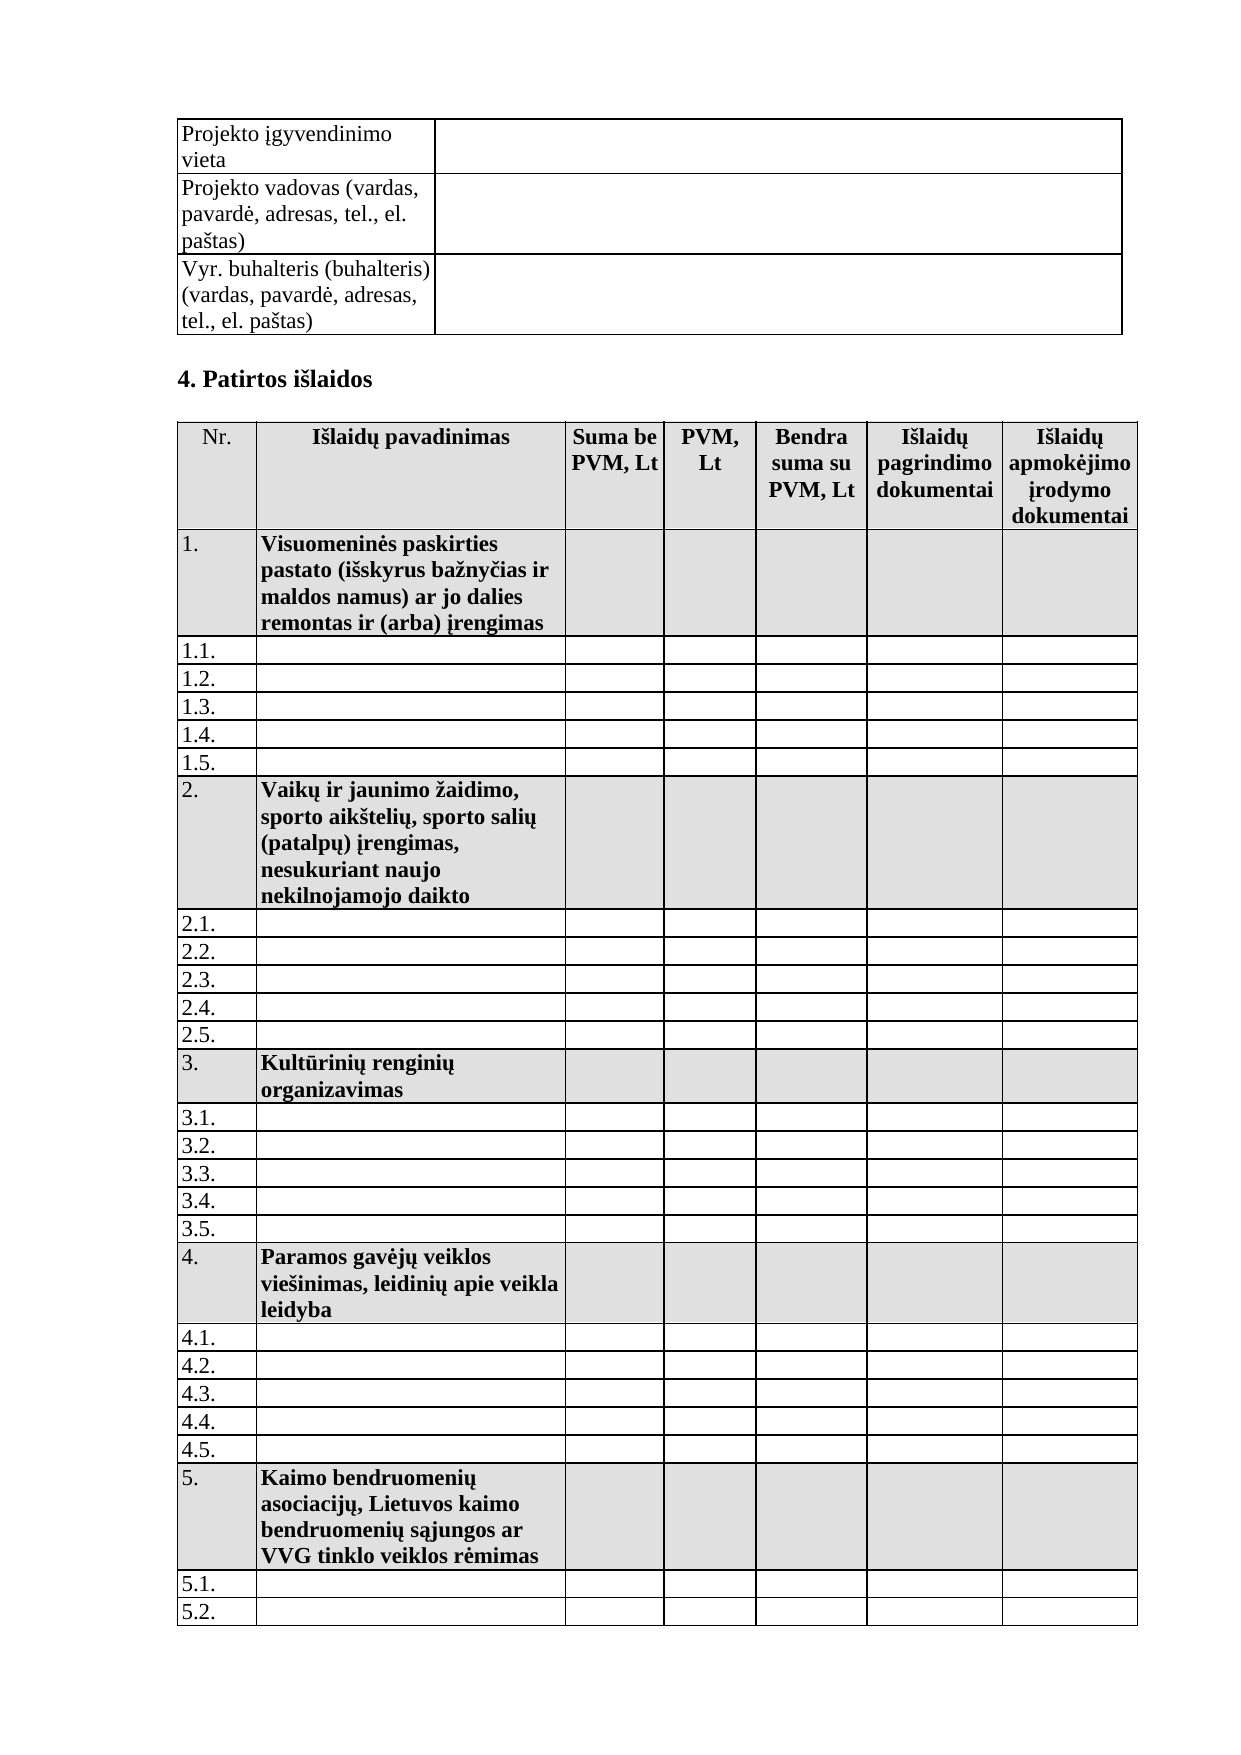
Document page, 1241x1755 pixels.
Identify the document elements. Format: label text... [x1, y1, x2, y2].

table_cell 5. [178, 1464, 256, 1569]
table_cell [1003, 1104, 1137, 1130]
table_cell [757, 665, 866, 691]
table_cell 2.5. [178, 1022, 256, 1048]
table_cell [566, 637, 663, 663]
table_cell [757, 1132, 866, 1158]
table_cell [566, 1571, 663, 1597]
table_cell [566, 1380, 663, 1406]
table_cell Vyr. buhalteris (buhalteris) (vardas, pavardė, adresas, tel., el. paštas) [178, 255, 434, 334]
table_cell [665, 1464, 755, 1569]
table_cell [665, 1436, 755, 1462]
table_cell [868, 637, 1002, 663]
table_cell [757, 777, 866, 908]
table_cell [436, 120, 1121, 172]
table_cell [665, 1216, 755, 1242]
table_cell [1003, 1188, 1137, 1214]
table_cell 5.2. [178, 1598, 256, 1625]
text 4. Patirtos išlaidos [177, 364, 1122, 393]
table_cell [868, 665, 1002, 691]
table_cell [566, 749, 663, 775]
table_cell [1003, 1216, 1137, 1242]
table_cell Projekto vadovas (vardas, pavardė, adresas, tel., el. paštas) [178, 174, 434, 253]
table_cell [566, 1243, 663, 1322]
table_cell [757, 1408, 866, 1434]
table_cell [665, 1571, 755, 1597]
table_cell [757, 938, 866, 964]
table_cell [566, 994, 663, 1020]
table_cell [257, 910, 565, 936]
table_cell 2.4. [178, 994, 256, 1020]
table_cell [757, 1380, 866, 1406]
table_cell [665, 749, 755, 775]
table_cell [868, 1598, 1002, 1625]
table_cell [757, 1352, 866, 1378]
table_cell [257, 1571, 565, 1597]
table_cell [566, 1050, 663, 1102]
table_cell [665, 1160, 755, 1186]
table_cell Projekto įgyvendinimo vieta [178, 120, 434, 172]
table_cell [1003, 1464, 1137, 1569]
table_header PVM, Lt [665, 423, 755, 528]
table_cell [868, 1050, 1002, 1102]
table_cell [665, 938, 755, 964]
table_cell [868, 1104, 1002, 1130]
table_cell [757, 693, 866, 719]
table_cell [665, 1324, 755, 1350]
table_cell [868, 910, 1002, 936]
table_header Išlaidų pagrindimo dokumentai [868, 423, 1002, 528]
table_cell [257, 1408, 565, 1434]
table_cell [1003, 1022, 1137, 1048]
table_cell [868, 1022, 1002, 1048]
table_cell [665, 1050, 755, 1102]
table_cell [868, 1436, 1002, 1462]
table_header Bendra suma su PVM, Lt [757, 423, 866, 528]
table_cell Vaikų ir jaunimo žaidimo, sporto aikštelių, sporto salių (patalpų) įrengimas, nesukuriant naujo nekilnojamojo daikto [257, 777, 565, 908]
table_cell 2.2. [178, 938, 256, 964]
table_header Išlaidų apmokėjimo įrodymo dokumentai [1003, 423, 1137, 528]
table_cell 3.3. [178, 1160, 256, 1186]
table_cell [665, 1132, 755, 1158]
table_cell [566, 1160, 663, 1186]
table_cell [868, 1132, 1002, 1158]
table_cell [757, 1160, 866, 1186]
table_cell [868, 1188, 1002, 1214]
table_cell [665, 1022, 755, 1048]
table_cell 4.2. [178, 1352, 256, 1378]
table_cell [436, 174, 1121, 253]
table_cell [257, 693, 565, 719]
table_cell 4.4. [178, 1408, 256, 1434]
table_cell [757, 637, 866, 663]
table_cell [566, 1216, 663, 1242]
table_cell [868, 721, 1002, 747]
table_cell [1003, 1050, 1137, 1102]
table_cell [665, 721, 755, 747]
table_cell [757, 910, 866, 936]
table_cell [1003, 966, 1137, 992]
table_cell 3.2. [178, 1132, 256, 1158]
table_cell [257, 749, 565, 775]
table_cell [757, 1022, 866, 1048]
table_cell 3.5. [178, 1216, 256, 1242]
table_cell [1003, 910, 1137, 936]
table_cell Visuomeninės paskirties pastato (išskyrus bažnyčias ir maldos namus) ar jo dalies remontas ir (arba) įrengimas [257, 530, 565, 635]
table_cell 3.4. [178, 1188, 256, 1214]
table_cell [868, 1571, 1002, 1597]
table_cell 4.5. [178, 1436, 256, 1462]
table_cell [1003, 1132, 1137, 1158]
table_cell [257, 1022, 565, 1048]
table_cell [566, 938, 663, 964]
table_cell [1003, 665, 1137, 691]
table_cell [566, 1324, 663, 1350]
table_cell [257, 1324, 565, 1350]
table_cell [665, 777, 755, 908]
table_cell [566, 530, 663, 635]
table_cell 3.1. [178, 1104, 256, 1130]
table_cell [665, 994, 755, 1020]
table_cell [868, 530, 1002, 635]
table_cell [757, 1188, 866, 1214]
table_cell [1003, 637, 1137, 663]
table_cell [566, 966, 663, 992]
table_cell [257, 1104, 565, 1130]
table_cell [665, 1408, 755, 1434]
table_cell 1.1. [178, 637, 256, 663]
table_cell [665, 966, 755, 992]
table_cell [757, 1104, 866, 1130]
table_cell 3. [178, 1050, 256, 1102]
table_cell [757, 966, 866, 992]
table_cell Paramos gavėjų veiklos viešinimas, leidinių apie veikla leidyba [257, 1243, 565, 1322]
table_cell [757, 1243, 866, 1322]
table_cell [757, 530, 866, 635]
table_header Išlaidų pavadinimas [257, 423, 565, 528]
table_cell [868, 1324, 1002, 1350]
table_cell [665, 637, 755, 663]
table_cell [1003, 1324, 1137, 1350]
table_cell [868, 966, 1002, 992]
table_cell [757, 994, 866, 1020]
table_cell [665, 1243, 755, 1322]
table_cell [665, 1188, 755, 1214]
table_cell [757, 721, 866, 747]
table_cell [566, 1352, 663, 1378]
table_cell [566, 665, 663, 691]
table_cell 1.3. [178, 693, 256, 719]
table_cell [566, 1598, 663, 1625]
table_cell [566, 777, 663, 908]
table_cell [257, 665, 565, 691]
table_cell [566, 1436, 663, 1462]
table_cell [1003, 1160, 1137, 1186]
table_cell [1003, 994, 1137, 1020]
table_cell [257, 1216, 565, 1242]
table_cell [868, 1160, 1002, 1186]
table_cell 5.1. [178, 1571, 256, 1597]
table_cell [757, 1324, 866, 1350]
table_cell 4.3. [178, 1380, 256, 1406]
table_cell [566, 1408, 663, 1434]
table_cell [868, 749, 1002, 775]
table_header Suma be PVM, Lt [566, 423, 663, 528]
table_cell 1.2. [178, 665, 256, 691]
table_cell [257, 1160, 565, 1186]
table_cell [665, 1352, 755, 1378]
table_cell [257, 1132, 565, 1158]
table_cell [757, 1216, 866, 1242]
table_cell [1003, 530, 1137, 635]
table_cell [665, 693, 755, 719]
table_cell [665, 910, 755, 936]
table_cell [1003, 1352, 1137, 1378]
table_cell [1003, 1408, 1137, 1434]
table_cell [566, 1022, 663, 1048]
table_cell [257, 994, 565, 1020]
table_cell [1003, 777, 1137, 908]
table_cell 2.3. [178, 966, 256, 992]
table_cell [566, 1104, 663, 1130]
table_cell [868, 777, 1002, 908]
table_cell [665, 530, 755, 635]
table_cell [665, 1598, 755, 1625]
table_cell 2.1. [178, 910, 256, 936]
table_cell [757, 749, 866, 775]
table_cell 1.5. [178, 749, 256, 775]
table_cell [257, 1436, 565, 1462]
table_cell 4.1. [178, 1324, 256, 1350]
table_cell 2. [178, 777, 256, 908]
table_cell [757, 1436, 866, 1462]
table_header Nr. [178, 423, 256, 528]
table_cell [757, 1598, 866, 1625]
table_cell [257, 1598, 565, 1625]
table_cell [257, 1188, 565, 1214]
table_cell [1003, 749, 1137, 775]
table_cell [868, 1380, 1002, 1406]
table_cell [566, 1464, 663, 1569]
table_cell [566, 1188, 663, 1214]
table_cell [757, 1571, 866, 1597]
table_cell [665, 1104, 755, 1130]
table_cell [868, 693, 1002, 719]
table_cell [257, 637, 565, 663]
table_cell 1.4. [178, 721, 256, 747]
table_cell [257, 1352, 565, 1378]
table_cell [257, 1380, 565, 1406]
table_cell [868, 1408, 1002, 1434]
table_cell [257, 938, 565, 964]
table_cell [1003, 693, 1137, 719]
table_cell [257, 721, 565, 747]
table_cell [566, 693, 663, 719]
table_cell [665, 665, 755, 691]
table_cell [1003, 721, 1137, 747]
table_cell [566, 910, 663, 936]
table_cell [1003, 1436, 1137, 1462]
table_cell 4. [178, 1243, 256, 1322]
table_cell [257, 966, 565, 992]
table_cell [1003, 938, 1137, 964]
table_cell [868, 938, 1002, 964]
table_cell 1. [178, 530, 256, 635]
table_cell [566, 1132, 663, 1158]
table_cell [868, 1464, 1002, 1569]
table_cell [868, 1216, 1002, 1242]
table_cell [1003, 1571, 1137, 1597]
table_cell [1003, 1380, 1137, 1406]
table_cell [868, 994, 1002, 1020]
table_cell [665, 1380, 755, 1406]
table_cell [436, 255, 1121, 334]
table_cell [868, 1243, 1002, 1322]
table_cell [1003, 1598, 1137, 1625]
table_cell [757, 1464, 866, 1569]
table_cell [757, 1050, 866, 1102]
table_cell [1003, 1243, 1137, 1322]
table_cell [566, 721, 663, 747]
table_cell Kaimo bendruomenių asociacijų, Lietuvos kaimo bendruomenių sąjungos ar VVG tinklo veiklos rėmimas [257, 1464, 565, 1569]
table_cell Kultūrinių renginių organizavimas [257, 1050, 565, 1102]
table_cell [868, 1352, 1002, 1378]
